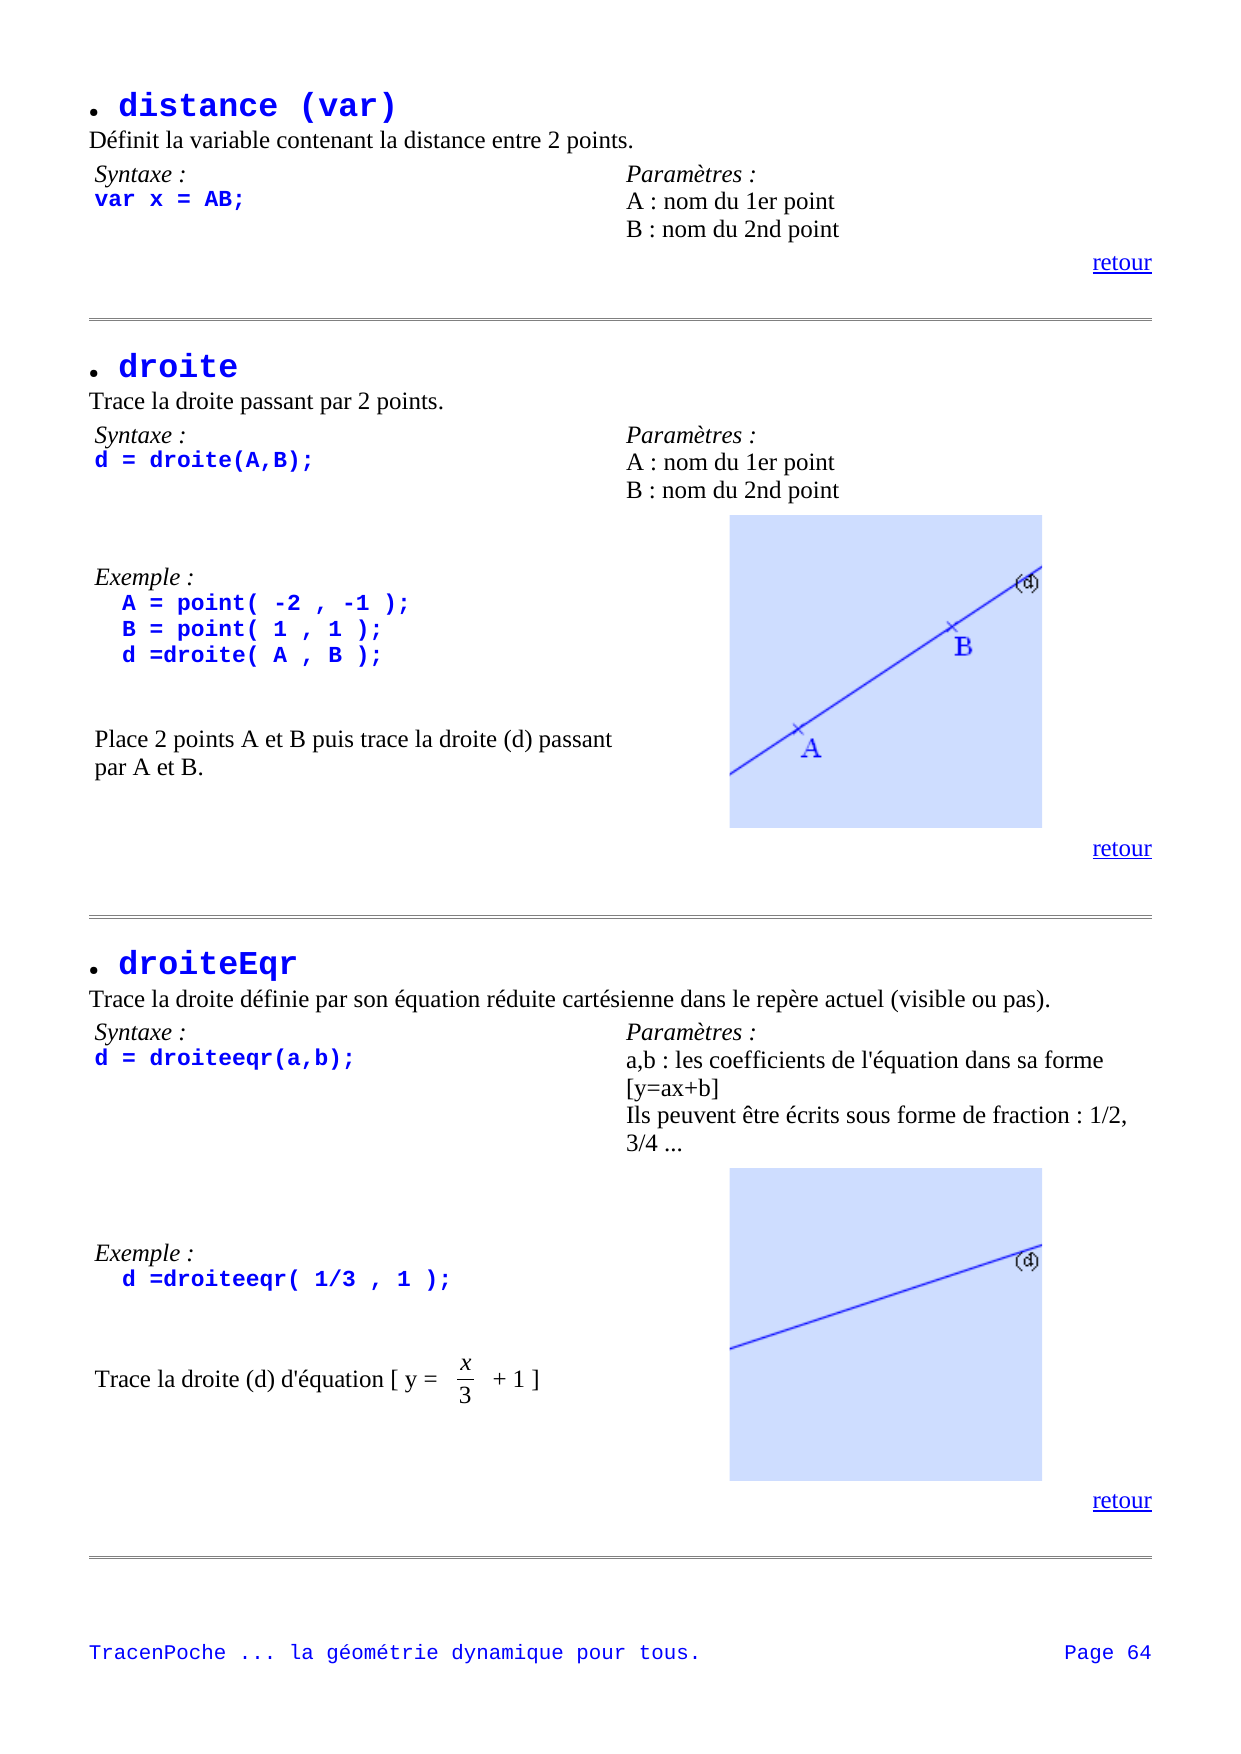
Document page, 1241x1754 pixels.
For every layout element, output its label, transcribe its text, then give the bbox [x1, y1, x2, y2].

text Définit la variable contenant la distance entre 2 points. [88, 126, 1152, 154]
text retour [88, 834, 1152, 861]
picture [729, 1168, 1043, 1481]
text Trace la droite définie par son équation réduite cartésienne dans le repère actuel (visible ou pas). [88, 985, 1152, 1012]
table_header Syntaxe : d = droite(A,B); [89, 415, 620, 510]
table_cell Exemple : d =droiteeqr( 1/3 , 1 ); Trace la droite (d) d'équation [ y =+ 1 ] [89, 1163, 620, 1486]
table_header Syntaxe : var x = AB; [89, 154, 620, 248]
table_header Paramètres : A : nom du 1er point B : nom du 2nd point [620, 415, 1152, 510]
table_cell [620, 1163, 1152, 1486]
picture [729, 515, 1043, 828]
table_cell [620, 510, 1152, 834]
list droite [88, 350, 1152, 387]
table_cell Exemple : A = point( -2 , -1 ); B = point( 1 , 1 ); d =droite( A , B ); Place 2 points A et B puis trace la droite (d) passant par A et B. [89, 510, 620, 834]
table_header Paramètres : a,b : les coefficients de l'équation dans sa forme [y=ax+b] Ils peuvent être écrits sous forme de fraction : 1/2, 3/4 ... [620, 1013, 1152, 1162]
list droiteEqr [88, 947, 1152, 985]
list distance (var) [88, 88, 1152, 126]
text retour [88, 248, 1152, 276]
text Trace la droite passant par 2 points. [88, 387, 1152, 415]
table_header Paramètres : A : nom du 1er point B : nom du 2nd point [620, 154, 1152, 248]
table_header Syntaxe : d = droiteeqr(a,b); [89, 1013, 620, 1162]
text retour [88, 1486, 1152, 1514]
